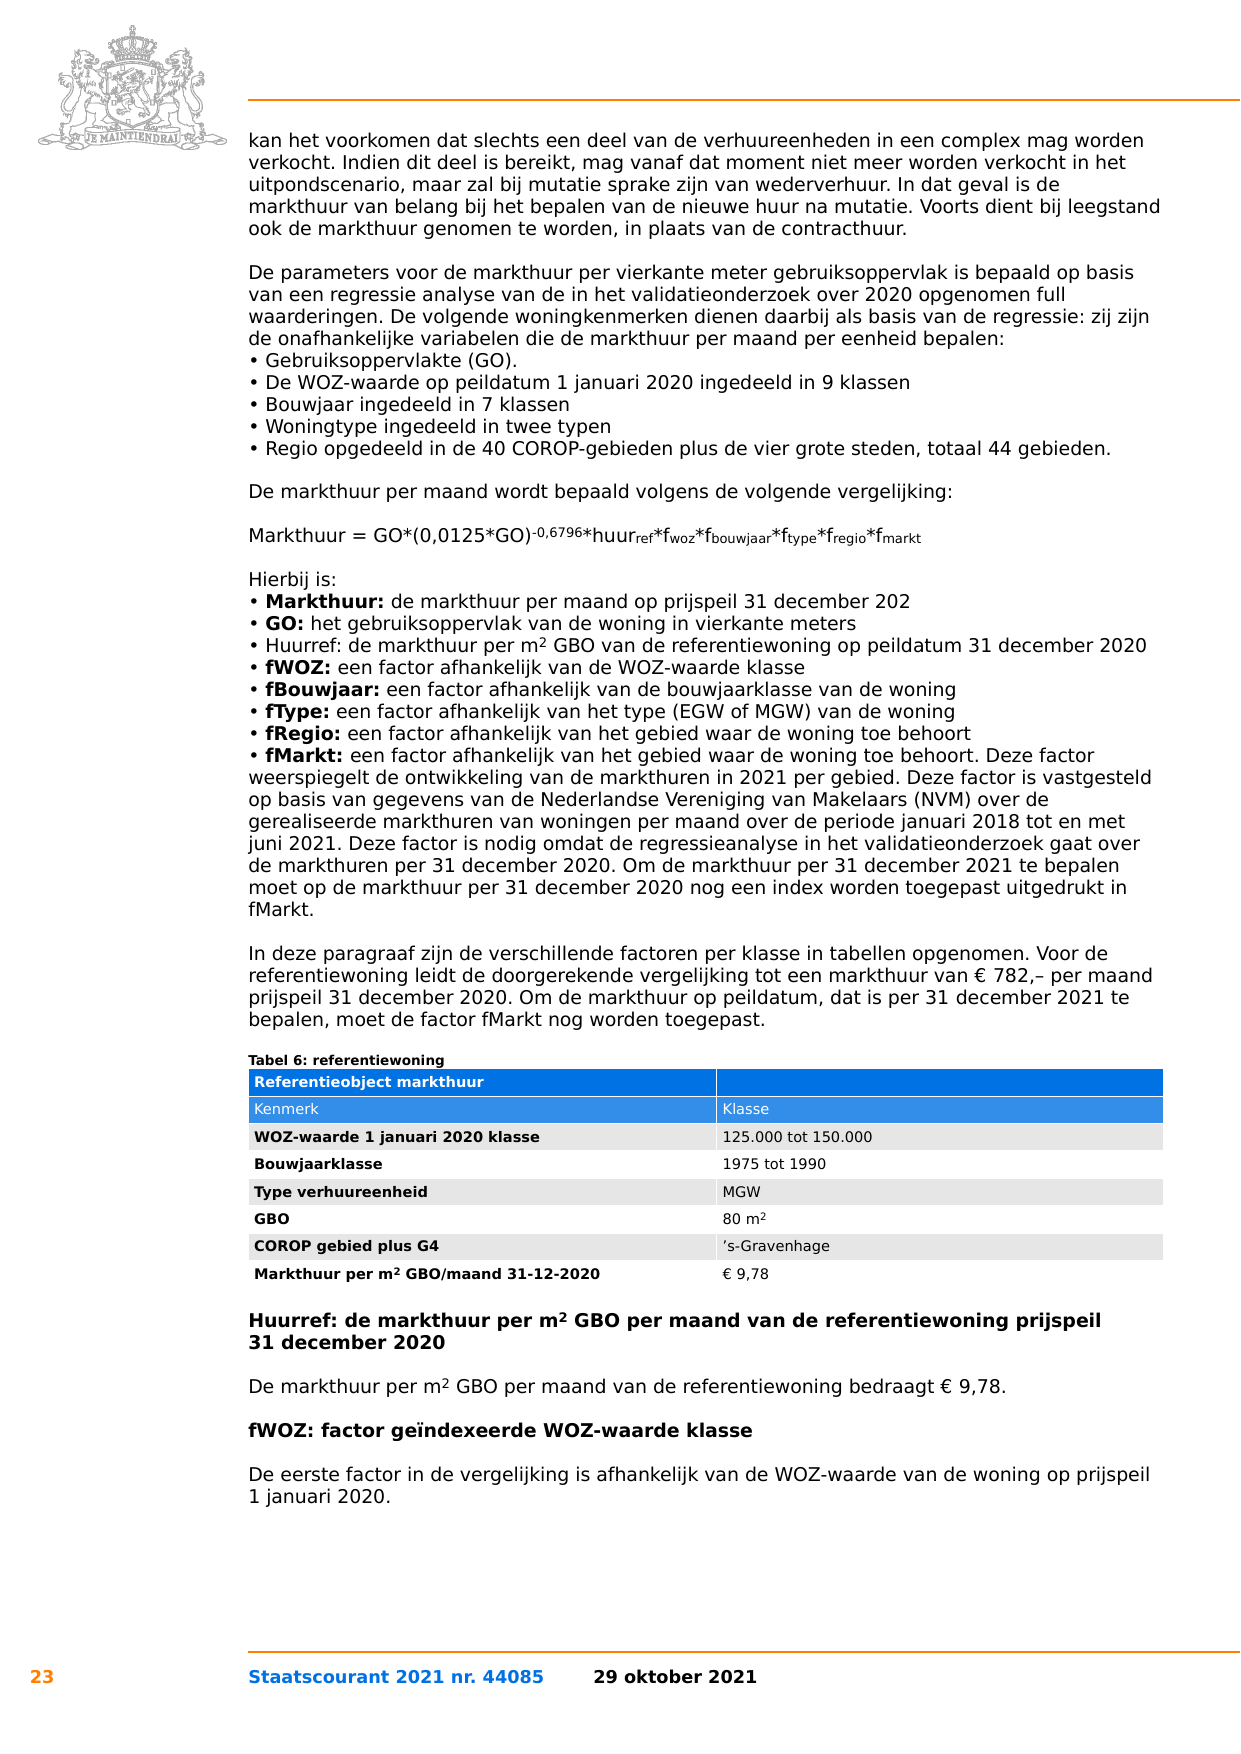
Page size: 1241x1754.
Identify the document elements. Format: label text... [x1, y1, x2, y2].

text • fType: een factor afhankelijk van het type (EGW of MGW) van de woning [248, 701, 1163, 723]
text • Gebruiksoppervlakte (GO). [248, 349, 1163, 372]
text kan het voorkomen dat slechts een deel van de verhuureenheden in een complex mag worden verkocht. Indien dit deel is bereikt, mag vanaf dat moment niet meer worden verkocht in het uitpondscenario, maar zal bij mutatie sprake zijn van wederverhuur. In dat geval is de markthuur van belang bij het bepalen van de nieuwe huur na mutatie. Voorts dient bij leegstand ook de markthuur genomen te worden, in plaats van de contracthuur. [248, 130, 1163, 240]
text Hierbij is: [248, 569, 1163, 591]
table_cell Bouwjaarklasse [249, 1151, 716, 1178]
subtitle fWOZ: factor geïndexeerde WOZ-waarde klasse [248, 1420, 1163, 1442]
table_cell 80 m2 [717, 1206, 1163, 1232]
table_cell Type verhuureenheid [249, 1179, 716, 1205]
text • Regio opgedeeld in de 40 COROP-gebieden plus de vier grote steden, totaal 44 gebieden. [248, 437, 1163, 459]
text • Markthuur: de markthuur per maand op prijspeil 31 december 202 [248, 591, 1163, 613]
text De eerste factor in de vergelijking is afhankelijk van de WOZ-waarde van de woning op prijspeil 1 januari 2020. [248, 1464, 1163, 1508]
text • fWOZ: een factor afhankelijk van de WOZ-waarde klasse [248, 657, 1163, 679]
table_cell € 9,78 [717, 1261, 1163, 1287]
table_cell Referentieobject markthuur [249, 1069, 716, 1096]
table_cell Klasse [717, 1097, 1163, 1123]
text • Bouwjaar ingedeeld in 7 klassen [248, 393, 1163, 416]
text • fBouwjaar: een factor afhankelijk van de bouwjaarklasse van de woning [248, 679, 1163, 701]
text • fMarkt: een factor afhankelijk van het gebied waar de woning toe behoort. Deze factor weerspiegelt de ontwikkeling van de markthuren in 2021 per gebied. Deze factor is vastgesteld op basis van gegevens van de Nederlandse Vereniging van Makelaars (NVM) over de gerealiseerde markthuren van woningen per maand over de periode januari 2018 tot en met juni 2021. Deze factor is nodig omdat de regressieanalyse in het validatieonderzoek gaat over de markthuren per 31 december 2020. Om de markthuur per 31 december 2021 te bepalen moet op de markthuur per 31 december 2020 nog een index worden toegepast uitgedrukt in fMarkt. [248, 745, 1163, 921]
table_cell MGW [717, 1179, 1163, 1205]
table_cell COROP gebied plus G4 [249, 1234, 716, 1260]
table_cell 125.000 tot 150.000 [717, 1124, 1163, 1150]
text Markthuur = GO*(0,0125*GO)-0,6796*huurref*fwoz*fbouwjaar*ftype*fregio*fmarkt [248, 525, 1163, 547]
text • Woningtype ingedeeld in twee typen [248, 416, 1163, 437]
text De parameters voor de markthuur per vierkante meter gebruiksoppervlak is bepaald op basis van een regressie analyse van de in het validatieonderzoek over 2020 opgenomen full waarderingen. De volgende woningkenmerken dienen daarbij als basis van de regressie: zij zijn de onafhankelijke variabelen die de markthuur per maand per eenheid bepalen: [248, 262, 1163, 349]
text De markthuur per maand wordt bepaald volgens de volgende vergelijking: [248, 481, 1163, 503]
text • GO: het gebruiksoppervlak van de woning in vierkante meters [248, 613, 1163, 635]
table_cell ’s-Gravenhage [717, 1234, 1163, 1260]
table_cell Kenmerk [249, 1097, 716, 1123]
text • Huurref: de markthuur per m2 GBO van de referentiewoning op peildatum 31 december 2020 [248, 635, 1163, 657]
table_cell [717, 1069, 1163, 1096]
text In deze paragraaf zijn de verschillende factoren per klasse in tabellen opgenomen. Voor de referentiewoning leidt de doorgerekende vergelijking tot een markthuur van € 782,– per maand prijspeil 31 december 2020. Om de markthuur op peildatum, dat is per 31 december 2021 te bepalen, moet de factor fMarkt nog worden toegepast. [248, 943, 1163, 1031]
text De markthuur per m2 GBO per maand van de referentiewoning bedraagt € 9,78. [248, 1376, 1163, 1398]
text • fRegio: een factor afhankelijk van het gebied waar de woning toe behoort [248, 723, 1163, 745]
text • De WOZ-waarde op peildatum 1 januari 2020 ingedeeld in 9 klassen [248, 372, 1163, 393]
picture [38, 25, 227, 150]
table_header Tabel 6: referentiewoning [248, 1053, 1163, 1068]
table_cell 1975 tot 1990 [717, 1151, 1163, 1178]
table_cell WOZ-waarde 1 januari 2020 klasse [249, 1124, 716, 1150]
table_cell GBO [249, 1206, 716, 1232]
subtitle Huurref: de markthuur per m2 GBO per maand van de referentiewoning prijspeil 31 december 2020 [248, 1310, 1163, 1354]
table_cell Markthuur per m2 GBO/maand 31-12-2020 [249, 1261, 716, 1287]
